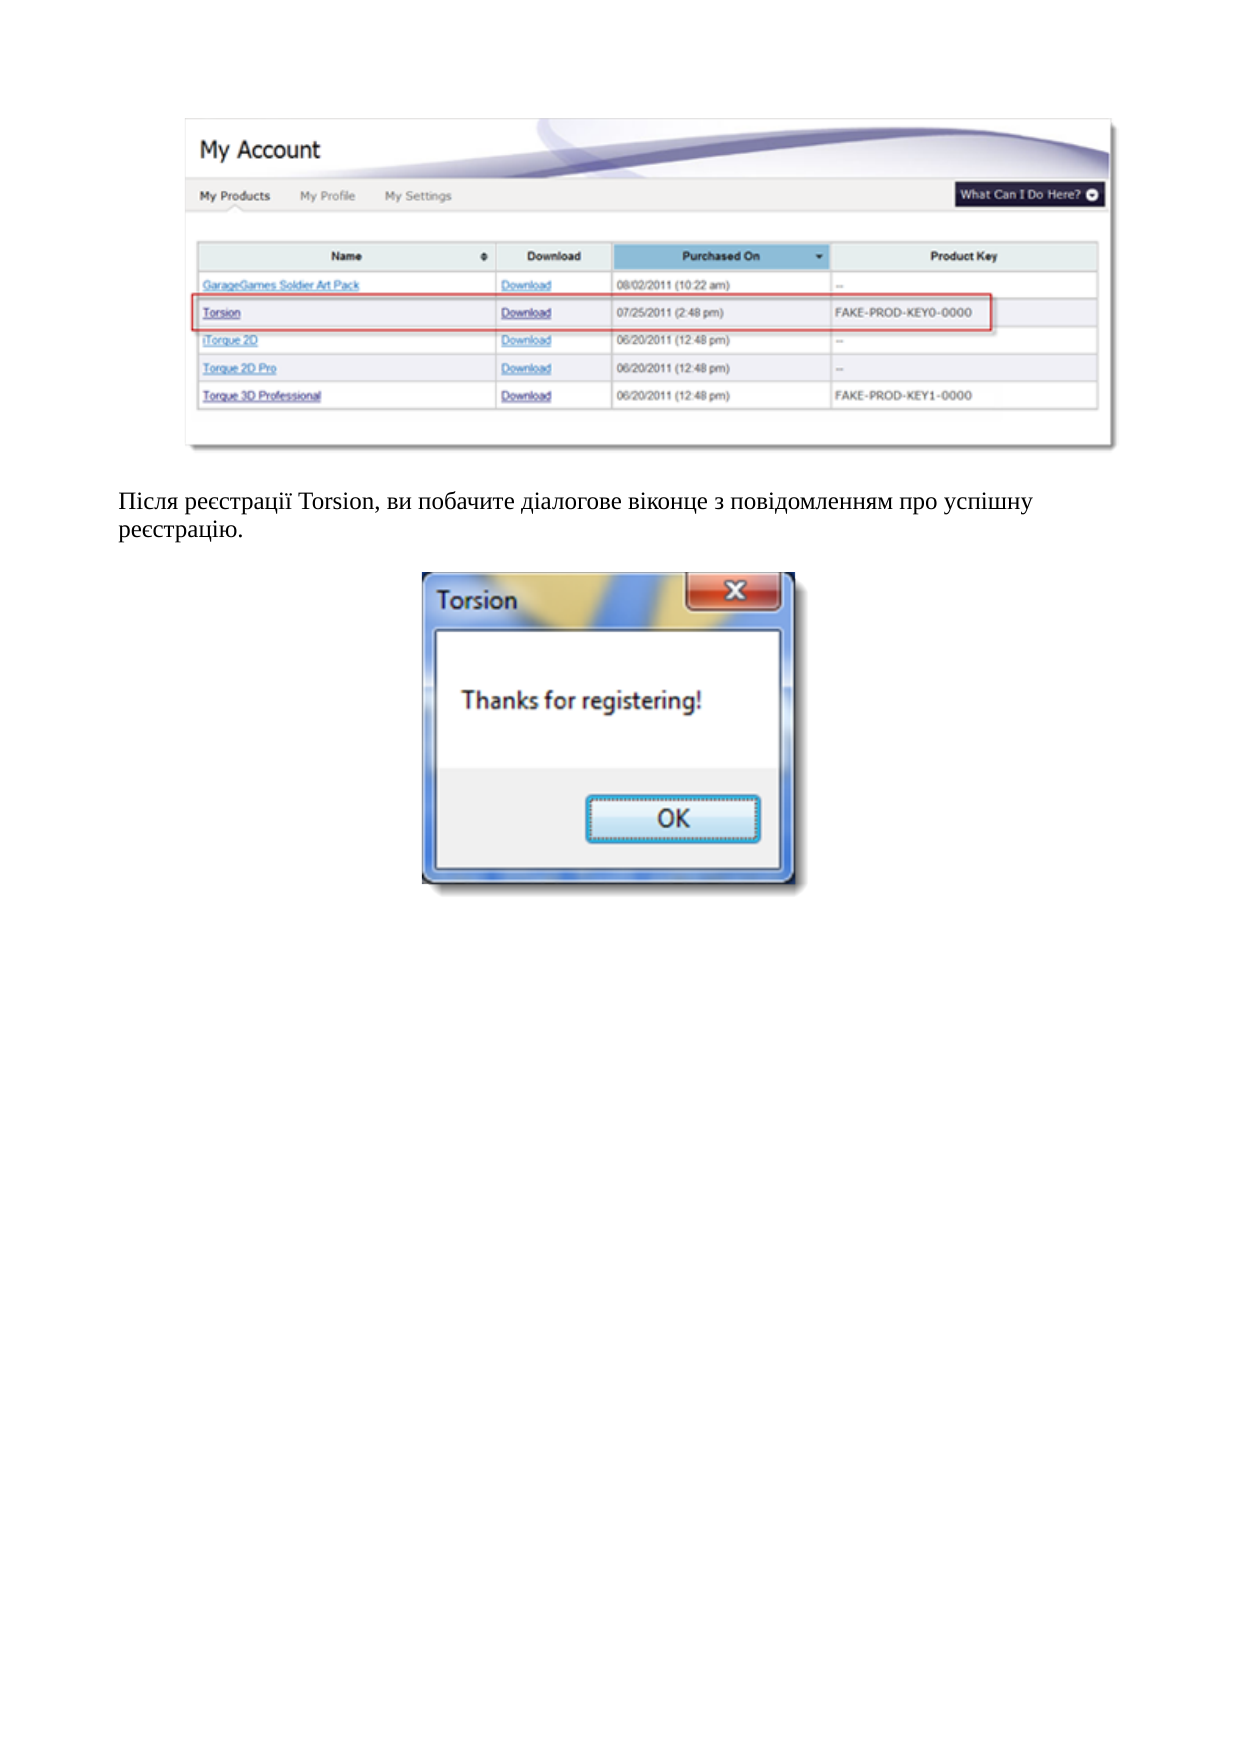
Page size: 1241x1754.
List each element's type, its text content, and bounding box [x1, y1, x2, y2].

picture [184, 118, 1123, 457]
picture [421, 572, 819, 908]
text Після реєстрації Torsion, ви побачите діалогове віконце з повідомленням про успішну реєстрацію. [118, 486, 1122, 543]
